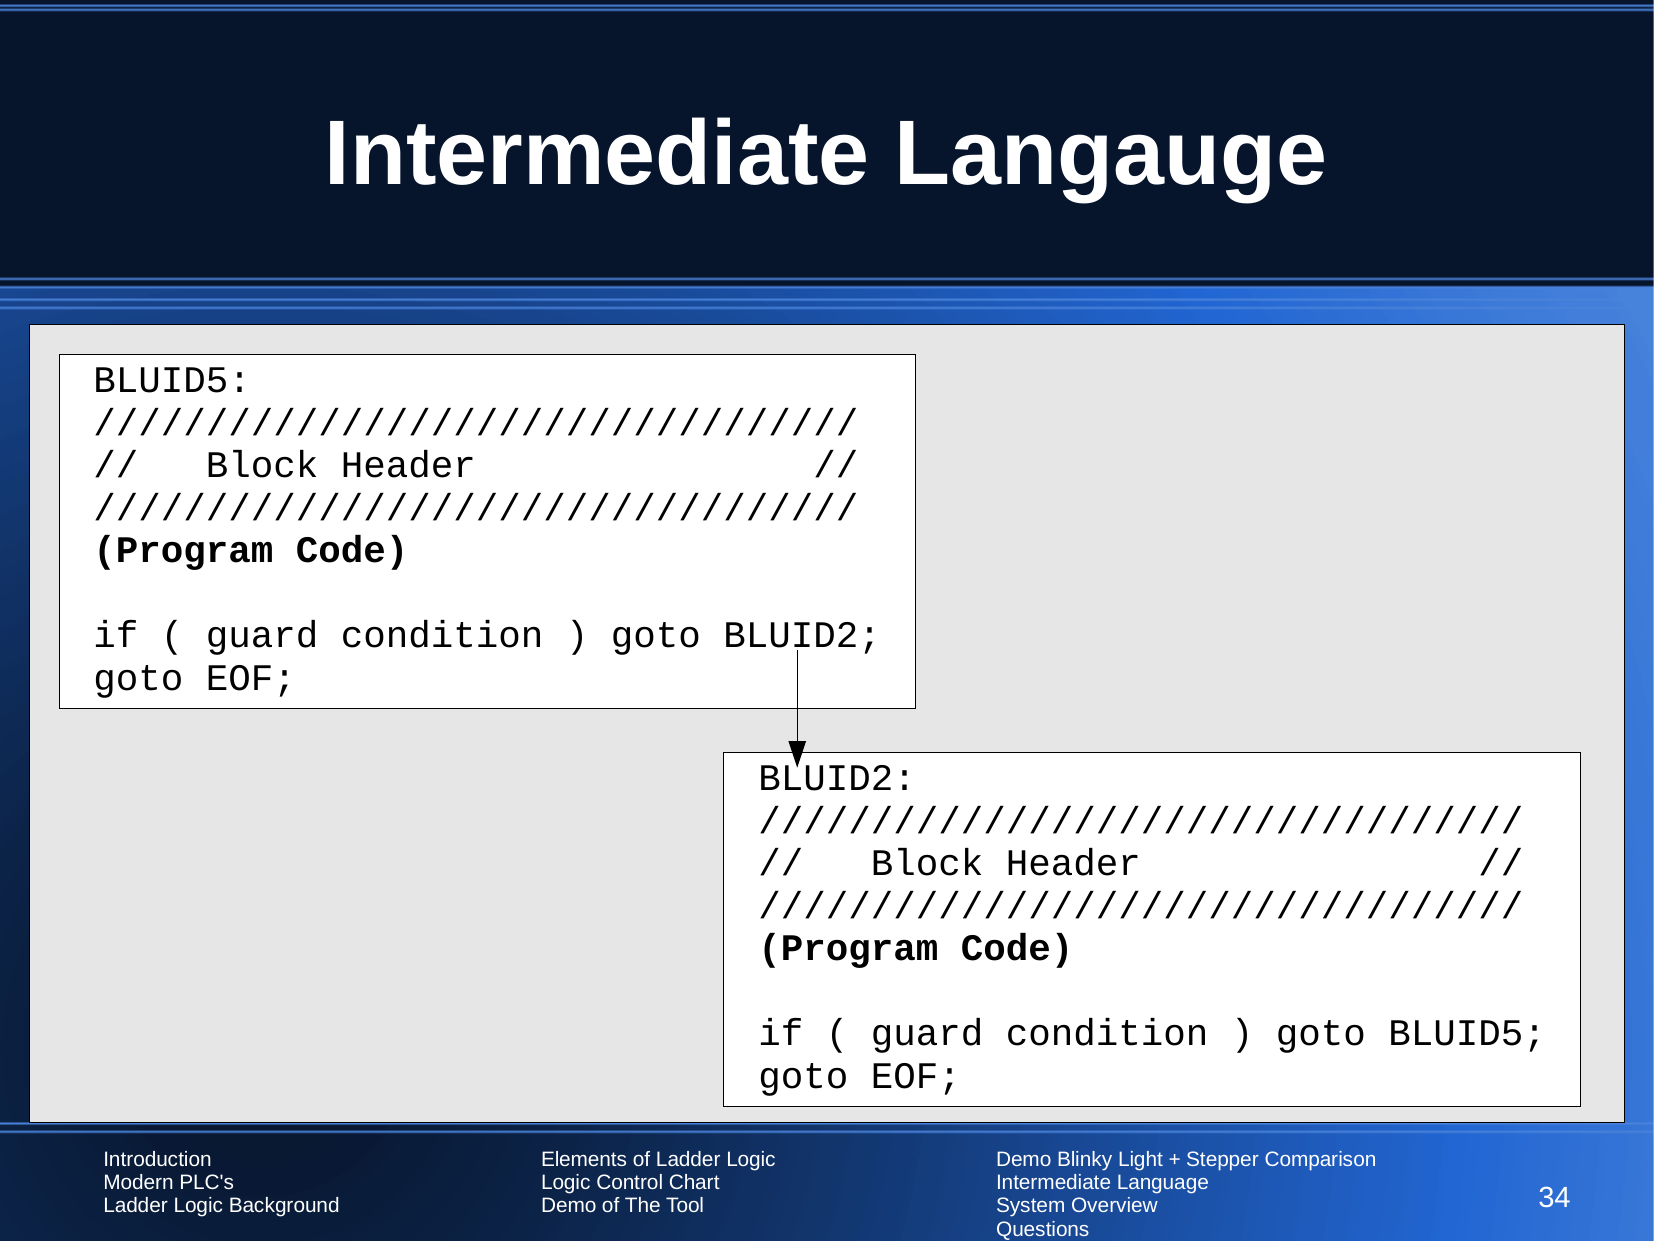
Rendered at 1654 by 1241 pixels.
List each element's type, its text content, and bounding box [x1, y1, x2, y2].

text_box BLUID2: ////////////////////////////////// // Block Header // ////////////////////////////////// (Program Code) if ( guard condition ) goto BLUID5; goto EOF; [723, 752, 1581, 1107]
title Intermediate Langauge [82, 49, 1571, 257]
text_box [29, 324, 1625, 1123]
picture [0, 0, 1654, 1241]
text_box BLUID5: ////////////////////////////////// // Block Header // ////////////////////////////////// (Program Code) if ( guard condition ) goto BLUID2; goto EOF; [59, 354, 916, 709]
